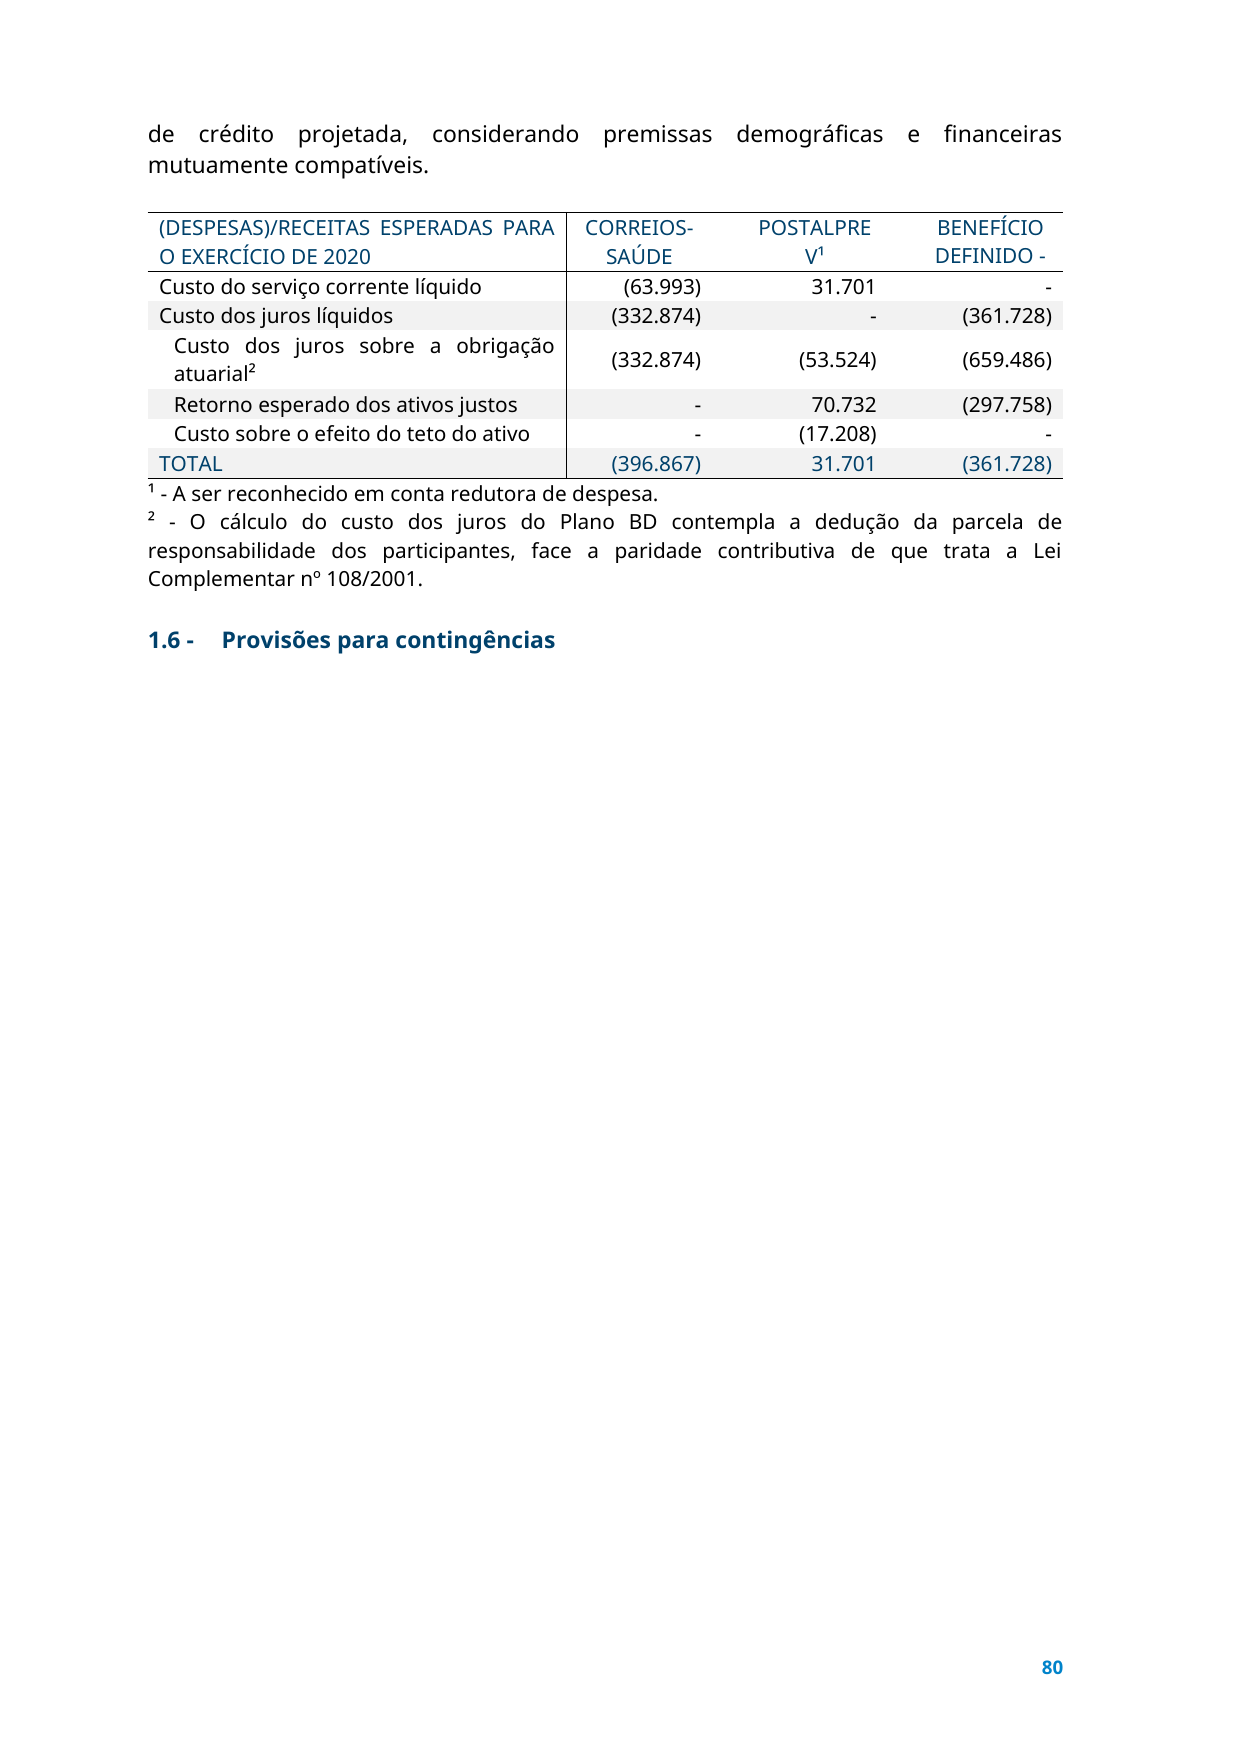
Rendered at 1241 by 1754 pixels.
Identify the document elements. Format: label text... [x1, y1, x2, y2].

table_cell Custo sobre o efeito do teto do ativo [148, 419, 566, 448]
table_cell TOTAL [148, 448, 566, 478]
table_cell [712, 389, 742, 419]
table_cell [712, 419, 742, 448]
table_cell [712, 272, 742, 301]
table_header CORREIOS-SAÚDE [567, 213, 712, 271]
table_cell [888, 272, 917, 301]
table_header (DESPESAS)/RECEITAS ESPERADAS PARA O EXERCÍCIO DE 2020 [148, 213, 566, 271]
table_cell (332.874) [567, 330, 712, 389]
table_cell 31.701 [742, 272, 888, 301]
table_cell 31.701 [742, 448, 888, 478]
table_cell - [917, 419, 1063, 448]
table_cell (63.993) [567, 272, 712, 301]
table_cell [712, 448, 742, 478]
table_cell - [567, 419, 712, 448]
table_cell (297.758) [917, 389, 1063, 419]
table_cell [888, 301, 917, 330]
table_cell (53.524) [742, 330, 888, 389]
table_cell - [567, 389, 712, 419]
table_header POSTALPREV¹ [742, 213, 888, 271]
table_cell Retorno esperado dos ativos justos [148, 389, 566, 419]
table_cell [888, 419, 917, 448]
table_cell - [742, 301, 888, 330]
table_cell Custo do serviço corrente líquido [148, 272, 566, 301]
table_cell (332.874) [567, 301, 712, 330]
table_cell [888, 448, 917, 478]
table_cell [888, 330, 917, 389]
table_header [712, 213, 742, 271]
table_cell - [917, 272, 1063, 301]
table_cell (17.208) [742, 419, 888, 448]
table_cell Custo dos juros sobre a obrigação atuarial² [148, 330, 566, 389]
table_cell (396.867) [567, 448, 712, 478]
table_cell Custo dos juros líquidos [148, 301, 566, 330]
table_cell [888, 389, 917, 419]
table_cell (659.486) [917, 330, 1063, 389]
table_header BENEFÍCIO DEFINIDO -BD [917, 213, 1063, 271]
table_cell 70.732 [742, 389, 888, 419]
text ¹ - A ser reconhecido em conta redutora de despesa. [148, 479, 1063, 507]
subtitle Provisões para contingências [148, 624, 1063, 655]
table_cell [712, 330, 742, 389]
table_cell (361.728) [917, 448, 1063, 478]
text ² - O cálculo do custo dos juros do Plano BD contempla a dedução da parcela de responsabilidade dos participantes, face a paridade contributiva de que trata a Lei Complementar nº 108/2001. [148, 507, 1063, 593]
table_cell [712, 301, 742, 330]
text de crédito projetada, considerando premissas demográficas e financeiras mutuamente compatíveis. [148, 118, 1063, 181]
table_cell (361.728) [917, 301, 1063, 330]
table_header [888, 213, 917, 271]
